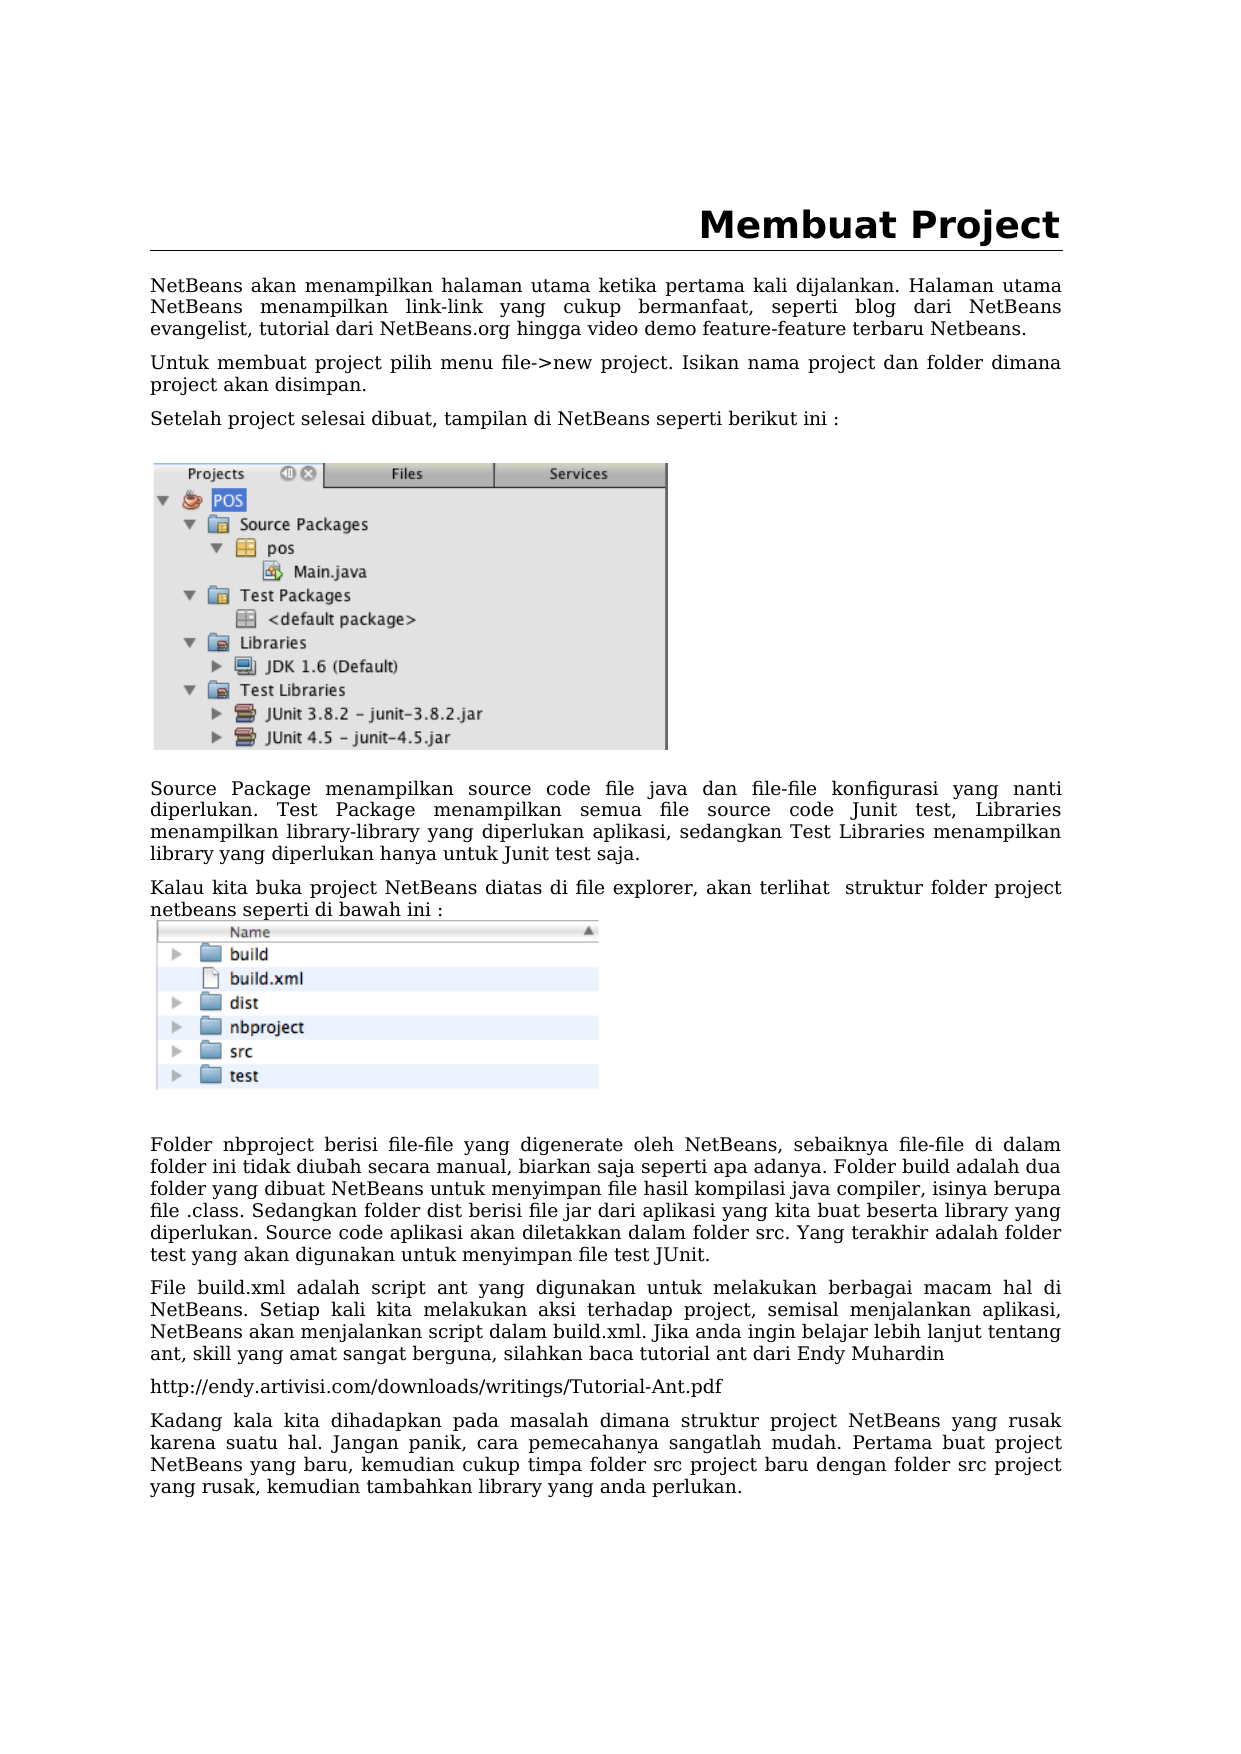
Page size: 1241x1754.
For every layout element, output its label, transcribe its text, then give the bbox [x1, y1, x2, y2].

text Folder nbproject berisi file-file yang digenerate oleh NetBeans, sebaiknya file-file di dalam folder ini tidak diubah secara manual, biarkan saja seperti apa adanya. Folder build adalah dua folder yang dibuat NetBeans untuk menyimpan file hasil kompilasi java compiler, isinya berupa file .class. Sedangkan folder dist berisi file jar dari aplikasi yang kita buat beserta library yang diperlukan. Source code aplikasi akan diletakkan dalam folder src. Yang terakhir adalah folder test yang akan digunakan untuk menyimpan file test JUnit. [150, 1134, 1063, 1266]
text Kalau kita buka project NetBeans diatas di file explorer, akan terlihat struktur folder project netbeans seperti di bawah ini : [150, 877, 1063, 921]
text Untuk membuat project pilih menu file->new project. Isikan nama project dan folder dimana project akan disimpan. [150, 352, 1063, 396]
text Setelah project selesai dibuat, tampilan di NetBeans seperti berikut ini : [150, 407, 1063, 429]
text Source Package menampilkan source code file java dan file-file konfigurasi yang nanti diperlukan. Test Package menampilkan semua file source code Junit test, Libraries menampilkan library-library yang diperlukan aplikasi, sedangkan Test Libraries menampilkan library yang diperlukan hanya untuk Junit test saja. [150, 778, 1063, 865]
text File build.xml adalah script ant yang digunakan untuk melakukan berbagai macam hal di NetBeans. Setiap kali kita melakukan aksi terhadap project, semisal menjalankan aplikasi, NetBeans akan menjalankan script dalam build.xml. Jika anda ingin belajar lebih lanjut tentang ant, skill yang amat sangat berguna, silahkan baca tutorial ant dari Endy Muhardin [150, 1277, 1063, 1365]
text Kadang kala kita dihadapkan pada masalah dimana struktur project NetBeans yang rusak karena suatu hal. Jangan panik, cara pemecahanya sangatlah mudah. Pertama buat project NetBeans yang baru, kemudian cukup timpa folder src project baru dengan folder src project yang rusak, kemudian tambahkan library yang anda perlukan. [150, 1410, 1063, 1498]
picture [156, 920, 599, 1090]
picture [153, 463, 668, 750]
subtitle Membuat Project [150, 201, 1063, 250]
text NetBeans akan menampilkan halaman utama ketika pertama kali dijalankan. Halaman utama NetBeans menampilkan link-link yang cukup bermanfaat, seperti blog dari NetBeans evangelist, tutorial dari NetBeans.org hingga video demo feature-feature terbaru Netbeans. [150, 274, 1063, 340]
text http://endy.artivisi.com/downloads/writings/Tutorial-Ant.pdf [150, 1377, 1063, 1398]
